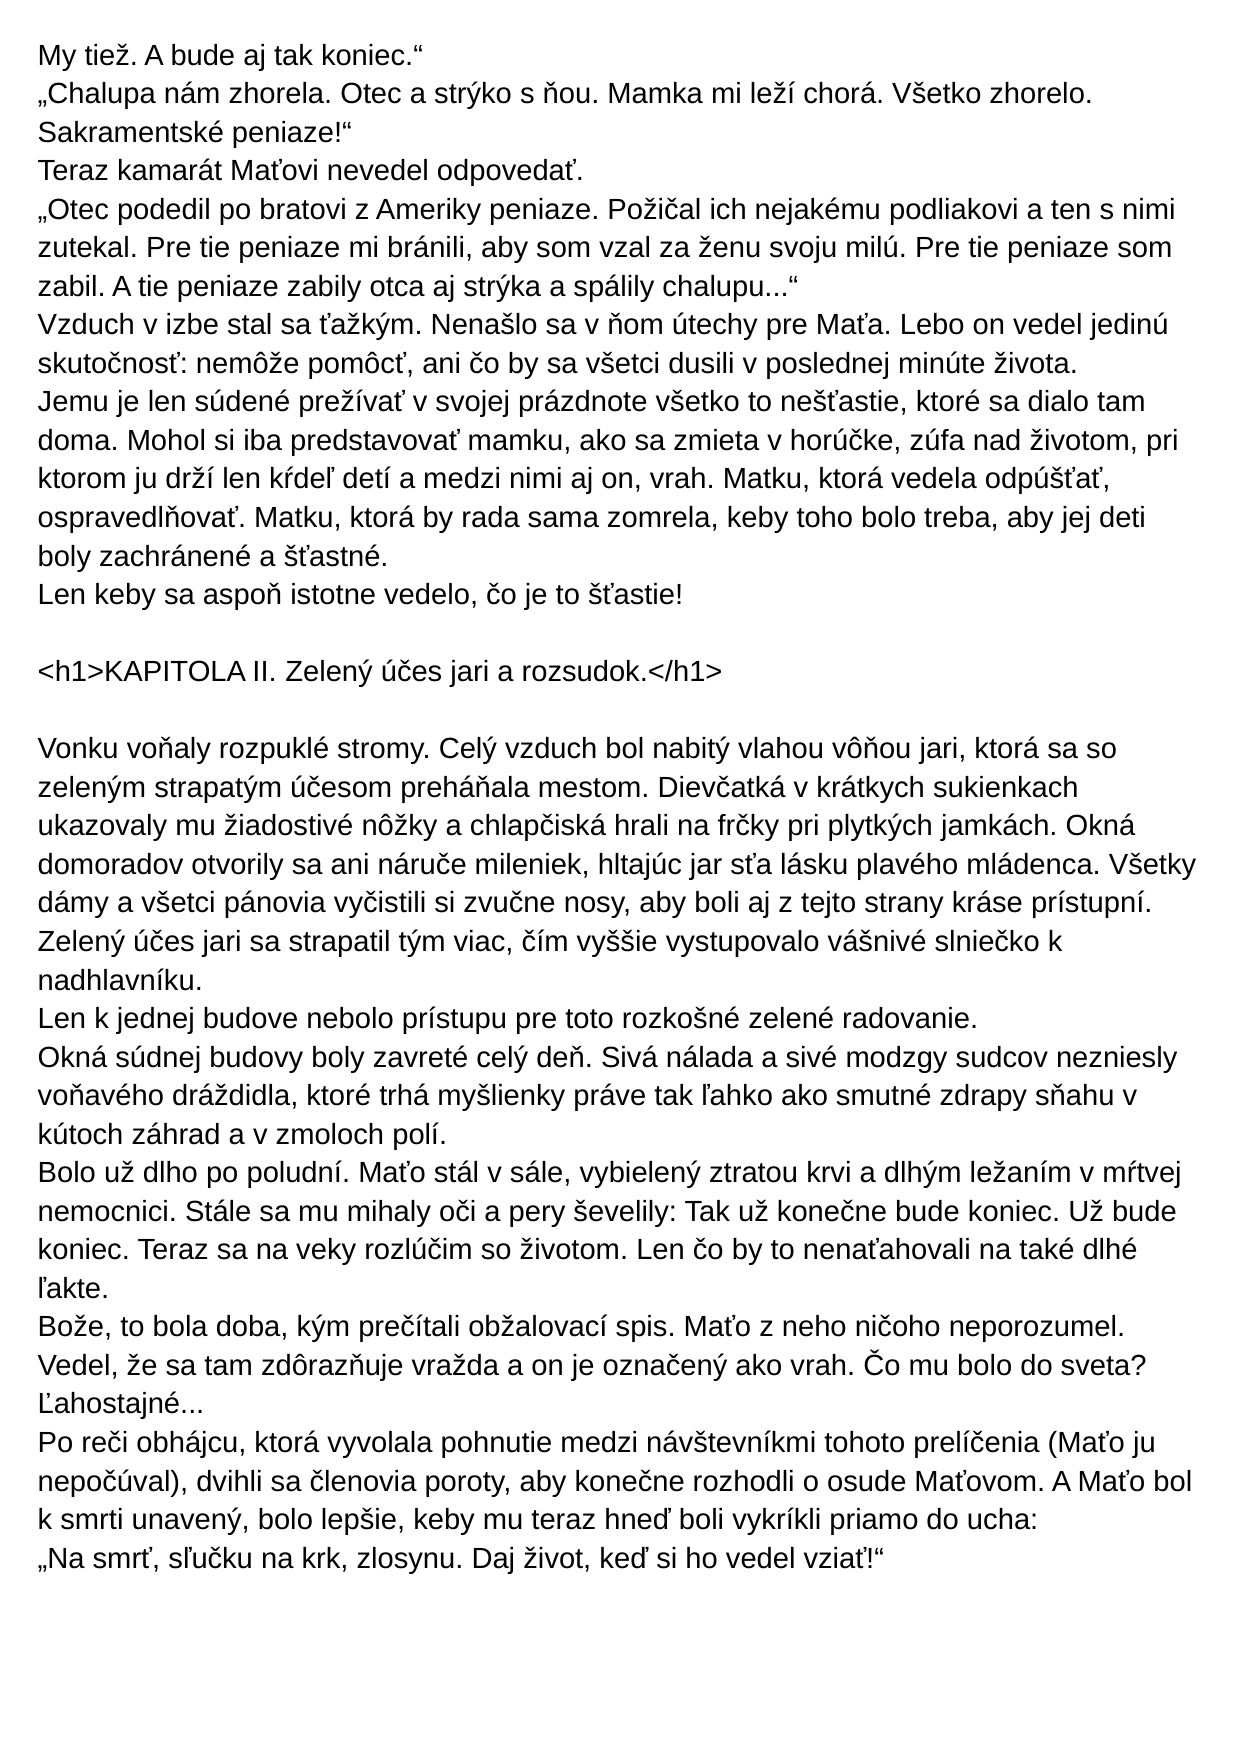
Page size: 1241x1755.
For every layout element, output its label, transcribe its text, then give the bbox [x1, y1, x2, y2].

text Vzduch v izbe stal sa ťažkým. Nenašlo sa v ňom útechy pre Maťa. Lebo on vedel jedinú skutočnosť: nemôže pomôcť, ani čo by sa všetci dusili v poslednej minúte života. [37, 307, 1203, 379]
text Zelený účes jari sa strapatil tým viac, čím vyššie vystupovalo vášnivé slniečko k nadhlavníku. [37, 924, 1203, 996]
text Okná súdnej budovy boly zavreté celý deň. Sivá nálada a sivé modzgy sudcov nezniesly voňavého dráždidla, ktoré trhá myšlienky práve tak ľahko ako smutné zdrapy sňahu v kútoch záhrad a v zmoloch polí. [37, 1039, 1203, 1150]
text My tiež. A bude aj tak koniec.“ [37, 37, 1203, 71]
text Vonku voňaly rozpuklé stromy. Celý vzduch bol nabitý vlahou vôňou jari, ktorá sa so zeleným strapatým účesom preháňala mestom. Dievčatká v krátkych sukienkach ukazovaly mu žiadostivé nôžky a chlapčiská hrali na frčky pri plytkých jamkách. Okná domoradov otvorily sa ani náruče mileniek, hltajúc jar sťa lásku plavého mládenca. Všetky dámy a všetci pánovia vyčistili si zvučne nosy, aby boli aj z tejto strany kráse prístupní. [37, 731, 1203, 919]
text Len keby sa aspoň istotne vedelo, čo je to šťastie! [37, 577, 1203, 611]
text Bolo už dlho po poludní. Maťo stál v sále, vybielený ztratou krvi a dlhým ležaním v mŕtvej nemocnici. Stále sa mu mihaly oči a pery ševelily: Tak už konečne bude koniec. Už bude koniec. Teraz sa na veky rozlúčim so životom. Len čo by to nenaťahovali na také dlhé ľakte. [37, 1155, 1203, 1304]
text „Otec podedil po bratovi z Ameriky peniaze. Požičal ich nejakému podliakovi a ten s nimi zutekal. Pre tie peniaze mi bránili, aby som vzal za ženu svoju milú. Pre tie peniaze som zabil. A tie peniaze zabily otca aj strýka a spálily chalupu...“ [37, 192, 1203, 302]
text Len k jednej budove nebolo prístupu pre toto rozkošné zelené radovanie. [37, 1001, 1203, 1034]
text Teraz kamarát Maťovi nevedel odpovedať. [37, 153, 1203, 187]
text Jemu je len súdené prežívať v svojej prázdnote všetko to nešťastie, ktoré sa dialo tam doma. Mohol si iba predstavovať mamku, ako sa zmieta v horúčke, zúfa nad životom, pri ktorom ju drží len kŕdeľ detí a medzi nimi aj on, vrah. Matku, ktorá vedela odpúšťať, ospravedlňovať. Matku, ktorá by rada sama zomrela, keby toho bolo treba, aby jej deti boly zachránené a šťastné. [37, 384, 1203, 572]
text Po reči obhájcu, ktorá vyvolala pohnutie medzi návštevníkmi tohoto prelíčenia (Maťo ju nepočúval), dvihli sa členovia poroty, aby konečne rozhodli o osude Maťovom. A Maťo bol k smrti unavený, bolo lepšie, keby mu teraz hneď boli vykríkli priamo do ucha: [37, 1425, 1203, 1536]
text <h1>KAPITOLA II. Zelený účes jari a rozsudok.</h1> [37, 654, 1203, 688]
text „Na smrť, sľučku na krk, zlosynu. Daj život, keď si ho vedel vziať!“ [37, 1541, 1203, 1574]
text „Chalupa nám zhorela. Otec a strýko s ňou. Mamka mi leží chorá. Všetko zhorelo. Sakramentské peniaze!“ [37, 76, 1203, 148]
text Bože, to bola doba, kým prečítali obžalovací spis. Maťo z neho ničoho neporozumel. Vedel, že sa tam zdôrazňuje vražda a on je označený ako vrah. Čo mu bolo do sveta? Ľahostajné... [37, 1309, 1203, 1420]
